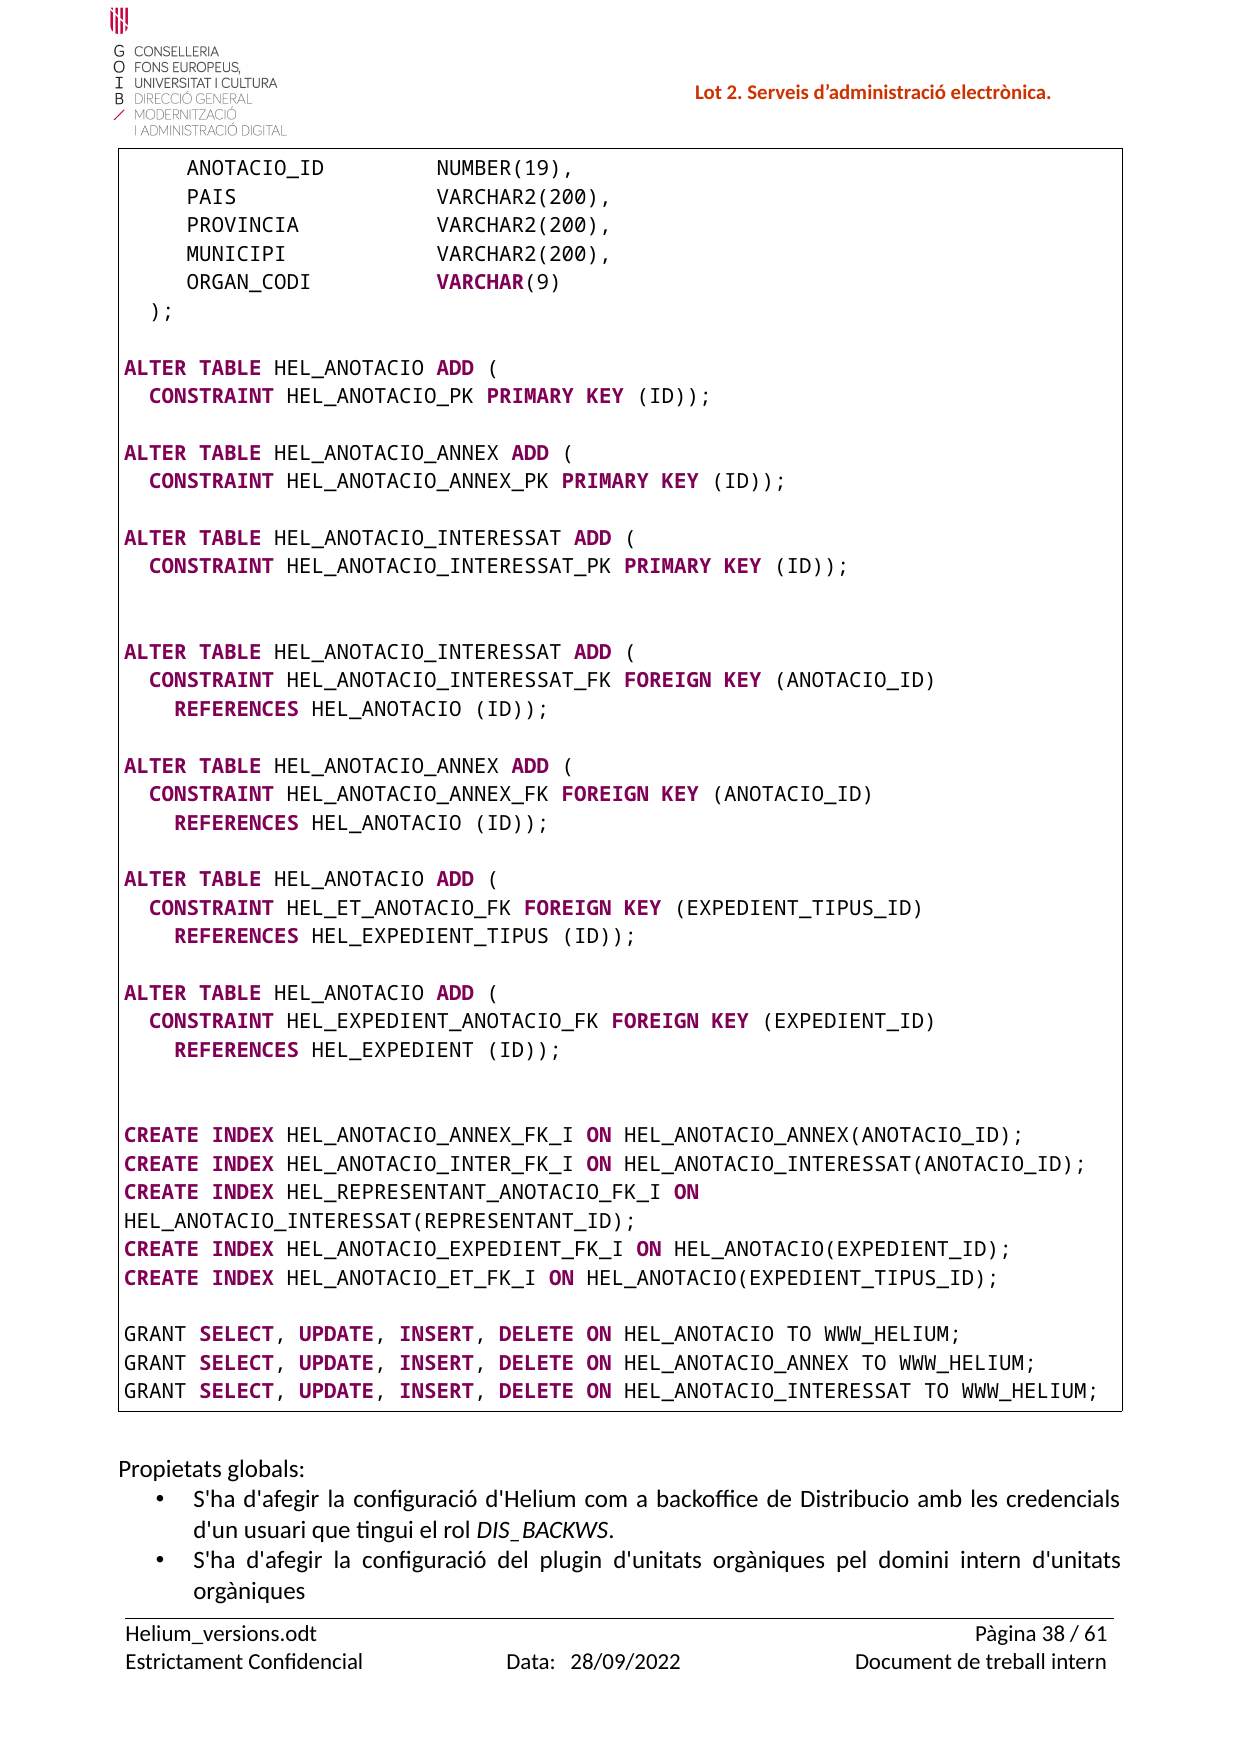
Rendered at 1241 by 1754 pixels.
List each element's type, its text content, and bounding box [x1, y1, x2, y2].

list S'ha d'afegir la configuració d'Helium com a backoffice de Distribucio amb les credencials d'un usuari que tingui el rol DIS_BACKWS. [156, 1483, 1122, 1544]
table_header ANOTACIO_ID NUMBER(19), PAIS VARCHAR2(200), PROVINCIA VARCHAR2(200), MUNICIPI VARCHAR2(200), ORGAN_CODI VARCHAR(9) ); ALTER TABLE HEL_ANOTACIO ADD ( CONSTRAINT HEL_ANOTACIO_PK PRIMARY KEY (ID)); ALTER TABLE HEL_ANOTACIO_ANNEX ADD ( CONSTRAINT HEL_ANOTACIO_ANNEX_PK PRIMARY KEY (ID)); ALTER TABLE HEL_ANOTACIO_INTERESSAT ADD ( CONSTRAINT HEL_ANOTACIO_INTERESSAT_PK PRIMARY KEY (ID)); ALTER TABLE HEL_ANOTACIO_INTERESSAT ADD ( CONSTRAINT HEL_ANOTACIO_INTERESSAT_FK FOREIGN KEY (ANOTACIO_ID) REFERENCES HEL_ANOTACIO (ID)); ALTER TABLE HEL_ANOTACIO_ANNEX ADD ( CONSTRAINT HEL_ANOTACIO_ANNEX_FK FOREIGN KEY (ANOTACIO_ID) REFERENCES HEL_ANOTACIO (ID)); ALTER TABLE HEL_ANOTACIO ADD ( CONSTRAINT HEL_ET_ANOTACIO_FK FOREIGN KEY (EXPEDIENT_TIPUS_ID) REFERENCES HEL_EXPEDIENT_TIPUS (ID)); ALTER TABLE HEL_ANOTACIO ADD ( CONSTRAINT HEL_EXPEDIENT_ANOTACIO_FK FOREIGN KEY (EXPEDIENT_ID) REFERENCES HEL_EXPEDIENT (ID)); CREATE INDEX HEL_ANOTACIO_ANNEX_FK_I ON HEL_ANOTACIO_ANNEX(ANOTACIO_ID); CREATE INDEX HEL_ANOTACIO_INTER_FK_I ON HEL_ANOTACIO_INTERESSAT(ANOTACIO_ID); CREATE INDEX HEL_REPRESENTANT_ANOTACIO_FK_I ON HEL_ANOTACIO_INTERESSAT(REPRESENTANT_ID); CREATE INDEX HEL_ANOTACIO_EXPEDIENT_FK_I ON HEL_ANOTACIO(EXPEDIENT_ID); CREATE INDEX HEL_ANOTACIO_ET_FK_I ON HEL_ANOTACIO(EXPEDIENT_TIPUS_ID); GRANT SELECT, UPDATE, INSERT, DELETE ON HEL_ANOTACIO TO WWW_HELIUM; GRANT SELECT, UPDATE, INSERT, DELETE ON HEL_ANOTACIO_ANNEX TO WWW_HELIUM; GRANT SELECT, UPDATE, INSERT, DELETE ON HEL_ANOTACIO_INTERESSAT TO WWW_HELIUM; [119, 149, 1122, 1411]
list S'ha d'afegir la configuració del plugin d'unitats orgàniques pel domini intern d'unitats orgàniques [156, 1544, 1122, 1606]
picture [100, 0, 297, 144]
text Propietats globals: [118, 1453, 1122, 1483]
